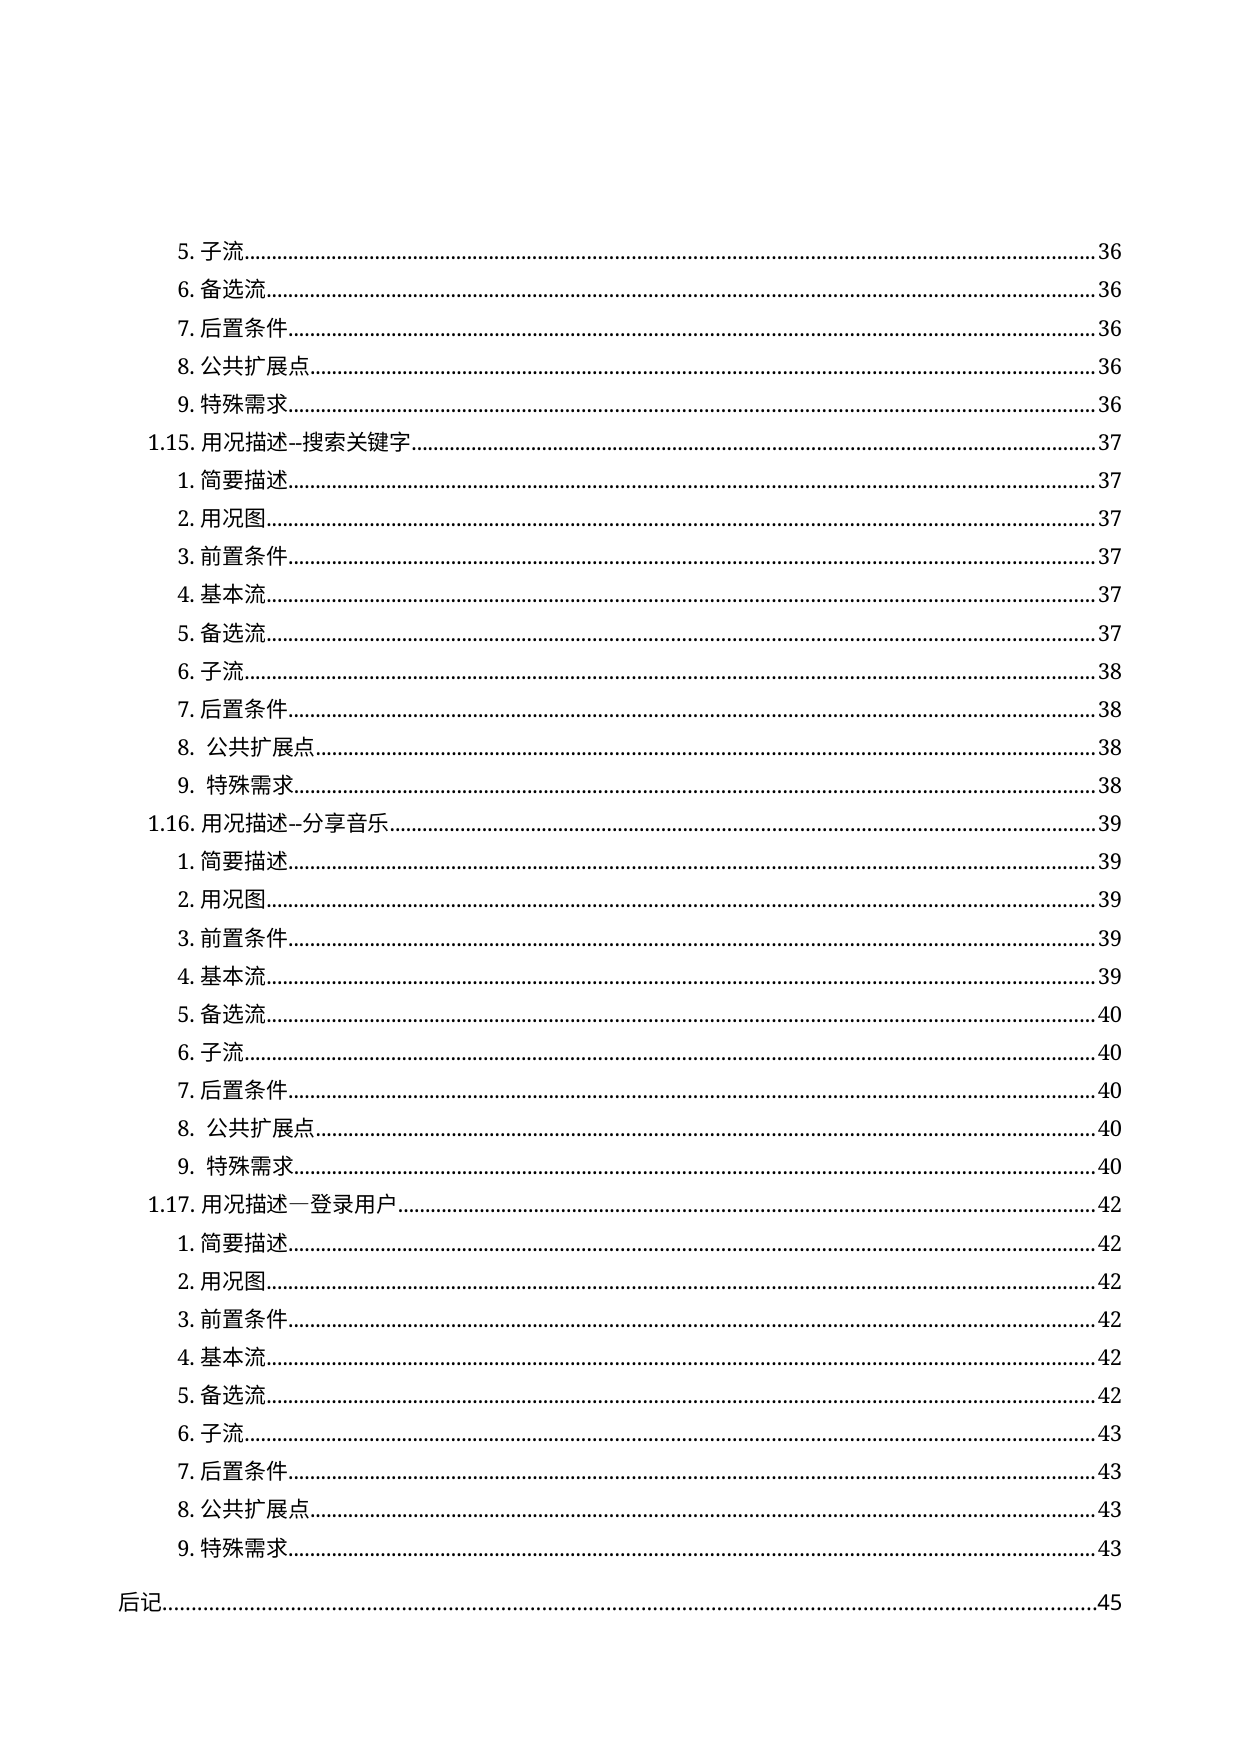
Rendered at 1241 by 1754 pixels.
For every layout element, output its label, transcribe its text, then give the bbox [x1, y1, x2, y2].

text 8. 公共扩展点 43 [177, 1492, 1122, 1524]
text 9. 特殊需求 43 [177, 1531, 1122, 1562]
text 4. 基本流 37 [177, 577, 1122, 609]
text 9. 特殊需求 40 [177, 1149, 1122, 1181]
text 1. 简要描述 39 [177, 844, 1122, 876]
text 1.17. 用况描述—登录用户 42 [148, 1187, 1122, 1219]
text 2. 用况图 42 [177, 1264, 1122, 1296]
text 2. 用况图 39 [177, 882, 1122, 914]
text 后记 45 [118, 1585, 1122, 1617]
text 1.15. 用况描述--搜索关键字 37 [148, 425, 1122, 457]
text 1. 简要描述 37 [177, 463, 1122, 495]
text 9. 特殊需求 36 [177, 387, 1122, 419]
text 6. 子流 40 [177, 1035, 1122, 1067]
text 8. 公共扩展点 38 [177, 730, 1122, 762]
text 7. 后置条件 40 [177, 1073, 1122, 1105]
text 1. 简要描述 42 [177, 1226, 1122, 1257]
text 5. 子流 36 [177, 234, 1122, 266]
text 1.16. 用况描述--分享音乐 39 [148, 806, 1122, 838]
text 7. 后置条件 36 [177, 311, 1122, 342]
text 6. 子流 38 [177, 654, 1122, 686]
text 4. 基本流 39 [177, 959, 1122, 991]
text 3. 前置条件 39 [177, 921, 1122, 952]
text 4. 基本流 42 [177, 1340, 1122, 1372]
text 6. 备选流 36 [177, 272, 1122, 304]
text 6. 子流 43 [177, 1416, 1122, 1448]
text 8. 公共扩展点 36 [177, 349, 1122, 381]
text 5. 备选流 42 [177, 1378, 1122, 1410]
text 7. 后置条件 43 [177, 1454, 1122, 1486]
text 2. 用况图 37 [177, 501, 1122, 533]
text 3. 前置条件 42 [177, 1302, 1122, 1334]
text 7. 后置条件 38 [177, 692, 1122, 724]
text 8. 公共扩展点 40 [177, 1111, 1122, 1143]
text 5. 备选流 37 [177, 616, 1122, 647]
text 5. 备选流 40 [177, 997, 1122, 1029]
text 3. 前置条件 37 [177, 539, 1122, 571]
text 9. 特殊需求 38 [177, 768, 1122, 800]
